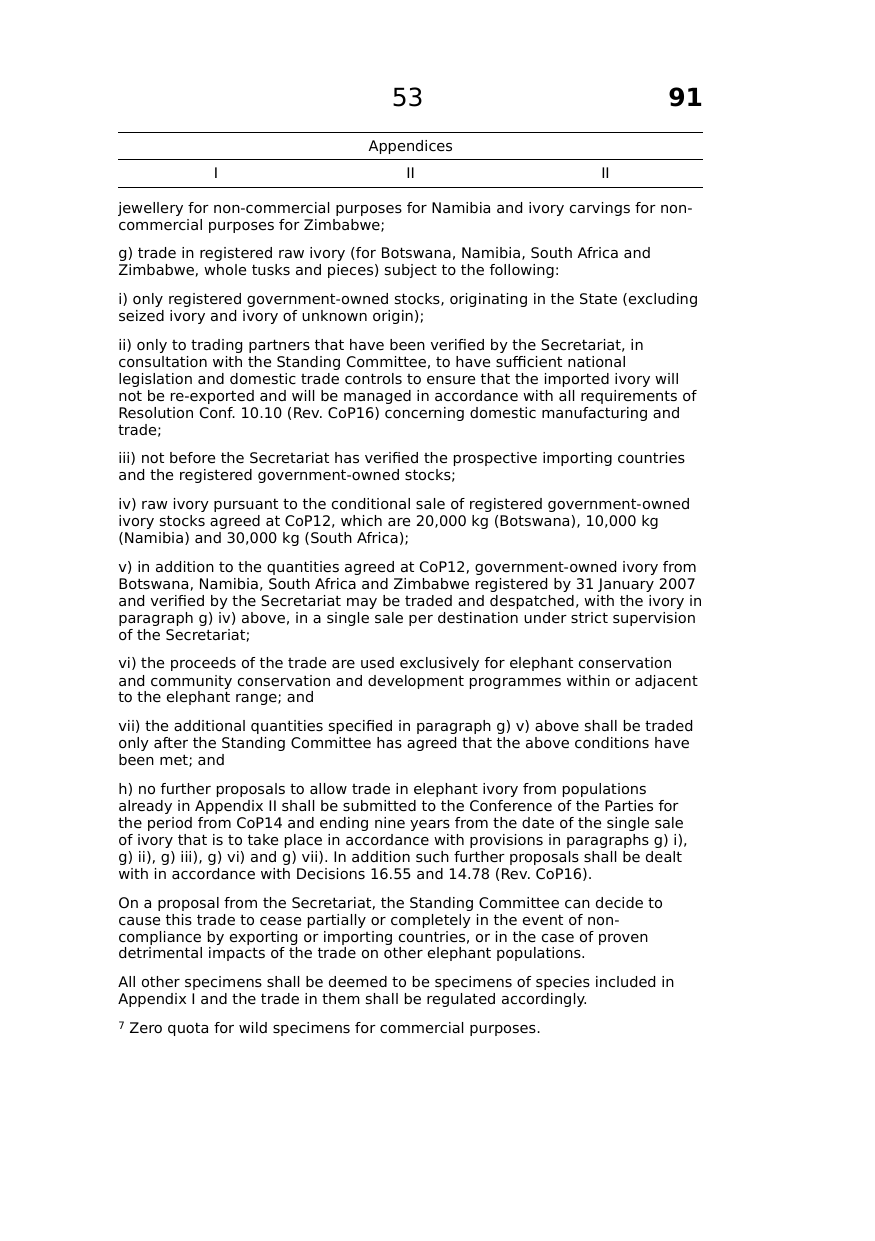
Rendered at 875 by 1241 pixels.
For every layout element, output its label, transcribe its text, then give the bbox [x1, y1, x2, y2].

table_cell II [508, 160, 703, 187]
table_header [508, 133, 703, 159]
table_cell jewellery for non-commercial purposes for Namibia and ivory carvings for non-commercial purposes for Zimbabwe; g) trade in registered raw ivory (for Botswana, Namibia, South Africa and Zimbabwe, whole tusks and pieces) subject to the following: i) only registered government-owned stocks, originating in the State (excluding seized ivory and ivory of unknown origin); ii) only to trading partners that have been verified by the Secretariat, in consultation with the Standing Committee, to have sufficient national legislation and domestic trade controls to ensure that the imported ivory will not be re-exported and will be managed in accordance with all requirements of Resolution Conf. 10.10 (Rev. CoP16) concerning domestic manufacturing and trade; iii) not before the Secretariat has verified the prospective importing countries and the registered government-owned stocks; iv) raw ivory pursuant to the conditional sale of registered government-owned ivory stocks agreed at CoP12, which are 20,000 kg (Botswana), 10,000 kg (Namibia) and 30,000 kg (South Africa); v) in addition to the quantities agreed at CoP12, government-owned ivory from Botswana, Namibia, South Africa and Zimbabwe registered by 31 January 2007 and verified by the Secretariat may be traded and despatched, with the ivory in paragraph g) iv) above, in a single sale per destination under strict supervision of the Secretariat; vi) the proceeds of the trade are used exclusively for elephant conservation and community conservation and development programmes within or adjacent to the elephant range; and vii) the additional quantities specified in paragraph g) v) above shall be traded only after the Standing Committee has agreed that the above conditions have been met; and h) no further proposals to allow trade in elephant ivory from populations already in Appendix II shall be submitted to the Conference of the Parties for the period from CoP14 and ending nine years from the date of the single sale of ivory that is to take place in accordance with provisions in paragraphs g) i), g) ii), g) iii), g) vi) and g) vii). In addition such further proposals shall be dealt with in accordance with Decisions 16.55 and 14.78 (Rev. CoP16). On a proposal from the Secretariat, the Standing Committee can decide to cause this trade to cease partially or completely in the event of non-compliance by exporting or importing countries, or in the case of proven detrimental impacts of the trade on other elephant populations. All other specimens shall be deemed to be specimens of species included in Appendix I and the trade in them shall be regulated accordingly. 7 Zero quota for wild specimens for commercial purposes. [118, 188, 703, 1037]
table_header Appendices [313, 133, 508, 159]
table_cell II [313, 160, 508, 187]
table_header [118, 133, 313, 159]
table_cell I [118, 160, 313, 187]
